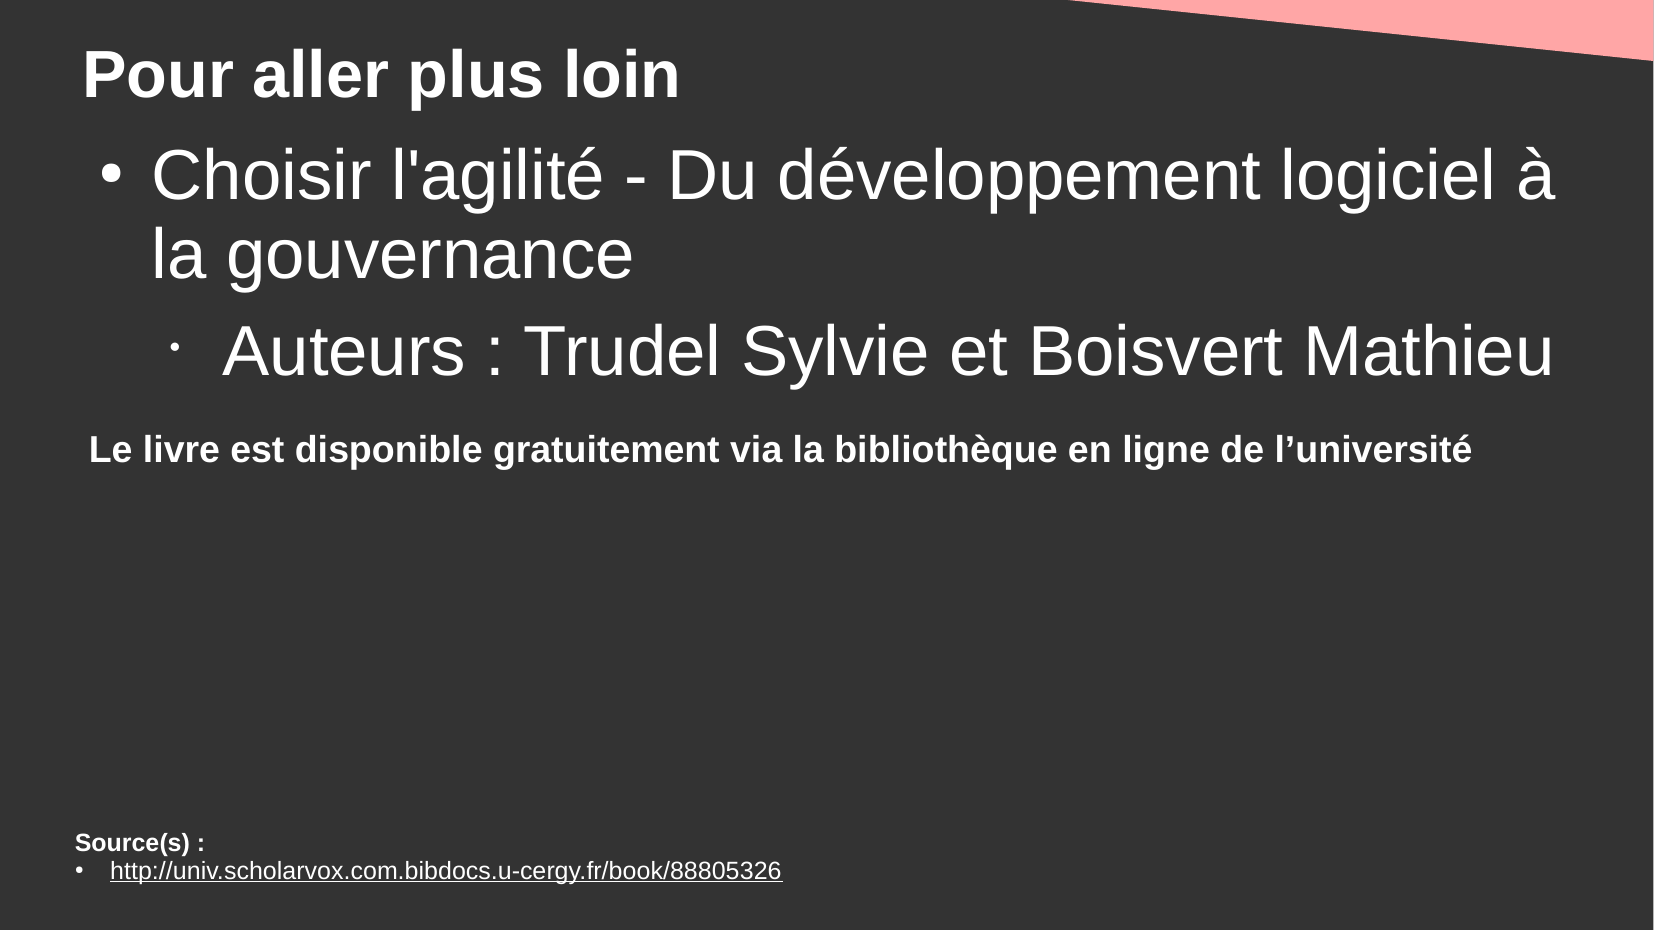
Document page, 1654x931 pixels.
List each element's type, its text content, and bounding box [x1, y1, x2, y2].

list Choisir l'agilité - Du développement logiciel à la gouvernance Auteurs : Trudel Sylvie et Boisvert Mathieu [80, 135, 1620, 414]
text_box Source(s) : http://univ.scholarvox.com.bibdocs.u-cergy.fr/book/88805326 [60, 821, 1546, 921]
title Pour aller plus loin [82, 37, 1571, 122]
text_box [1067, 0, 1654, 62]
text_box Le livre est disponible gratuitement via la bibliothèque en ligne de l’université [73, 420, 1560, 520]
